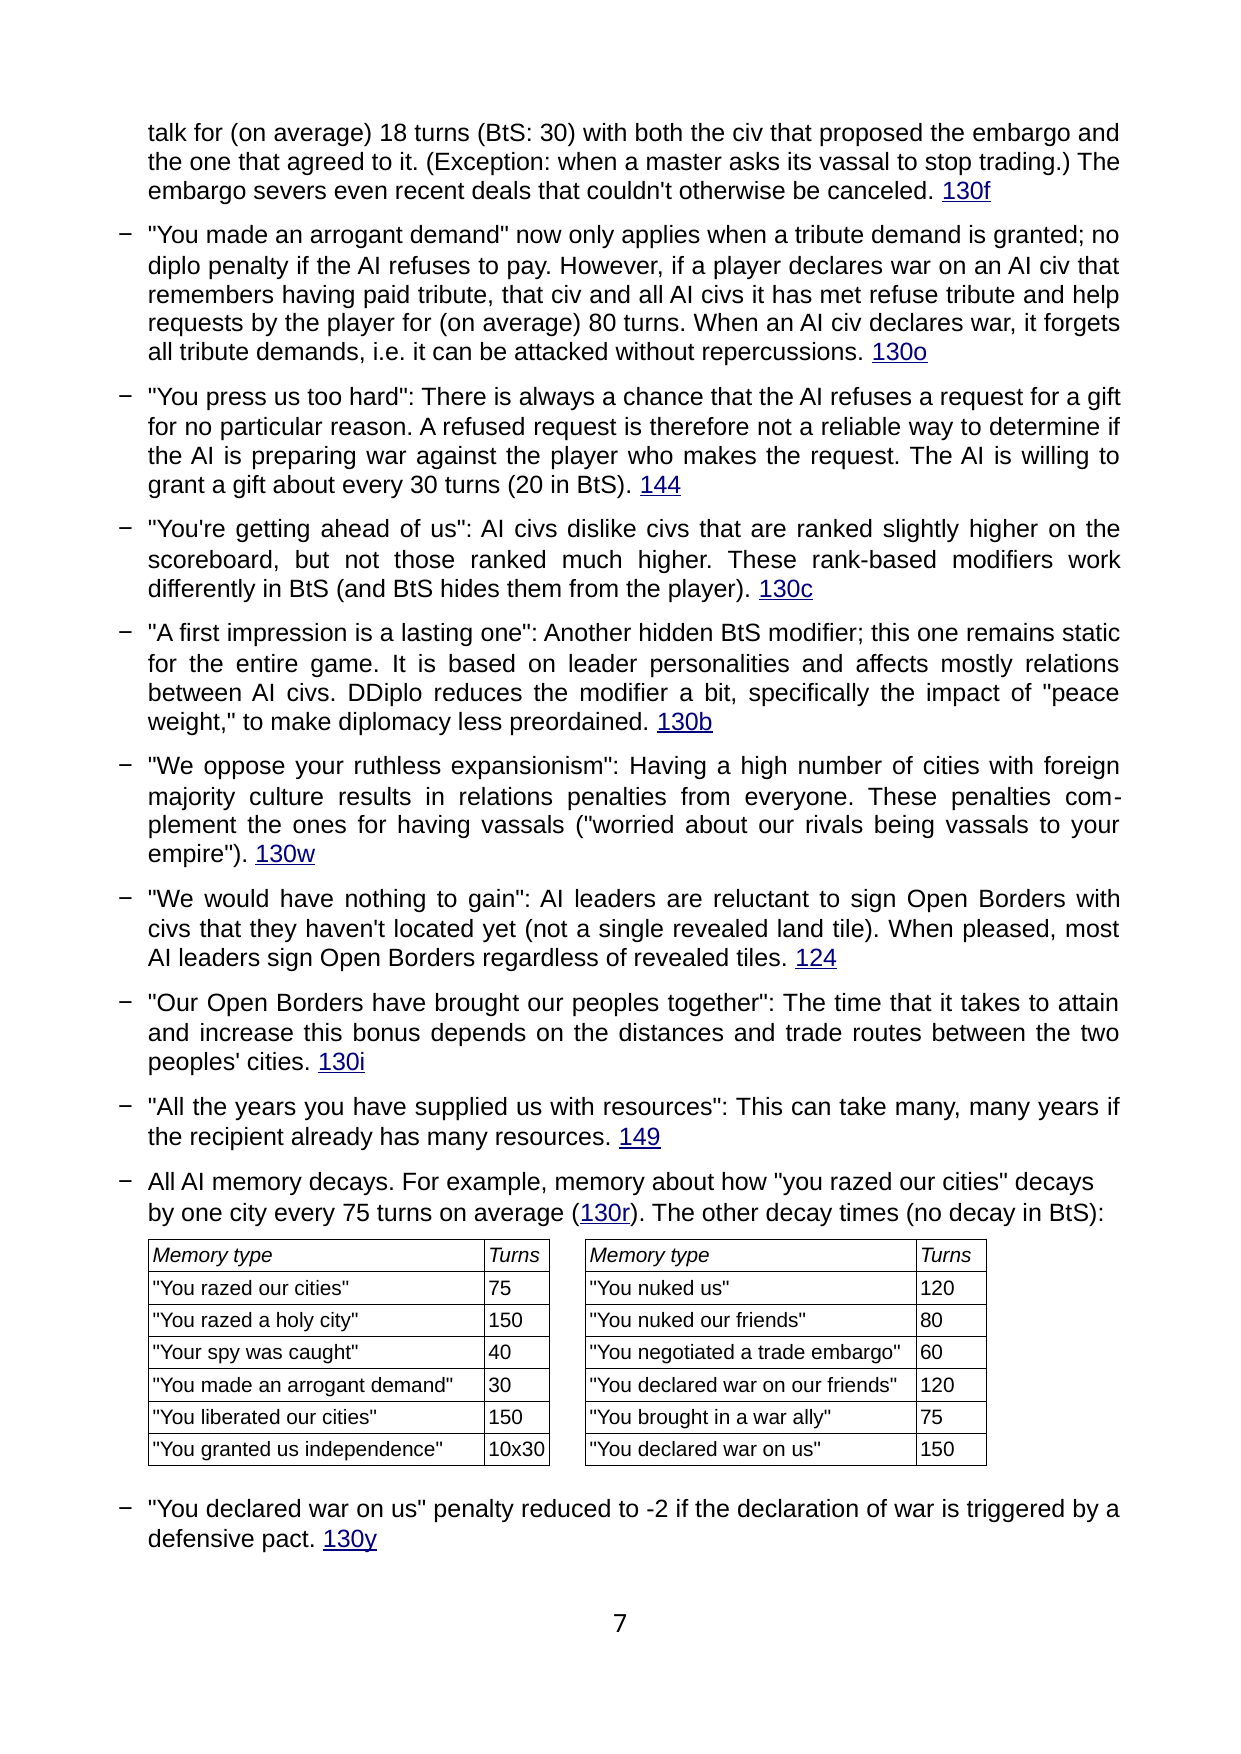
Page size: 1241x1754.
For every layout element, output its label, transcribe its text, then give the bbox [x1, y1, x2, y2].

table_cell [118, 1401, 148, 1433]
table_cell [118, 1271, 148, 1303]
table_cell "You negotiated a trade embargo" [586, 1337, 916, 1368]
table_cell 80 [917, 1305, 986, 1336]
list talk for (on average) 18 turns (BtS: 30) with both the civ that proposed the embargo and the one that agreed to it. (Exception: when a master asks its vassal to stop trading.) The embargo severs even recent deals that couldn't otherwise be canceled. 130f [118, 118, 1122, 204]
table_cell 120 [917, 1369, 986, 1401]
table_cell "You granted us independence" [149, 1434, 484, 1465]
list "We would have nothing to gain": AI leaders are reluctant to sign Open Borders with civs that they haven't located yet (not a single revealed land tile). When pleased, most AI leaders sign Open Borders regardless of revealed tiles. 124 [118, 880, 1122, 972]
list All AI memory decays. For example, memory about how "you razed our cities" decays by one city every 75 turns on average (130r). The other decay times (no decay in BtS): [118, 1163, 1122, 1226]
list "We oppose your ruthless expansionism": Having a high number of cities with foreign majority culture results in relations penalties from everyone. These penalties com­plement the ones for having vassals ("worried about our rivals being vassals to your empire"). 130w [118, 748, 1122, 868]
table_cell "You made an arrogant demand" [149, 1369, 484, 1401]
table_cell "You declared war on our friends" [586, 1369, 916, 1401]
table_header Turns [917, 1240, 986, 1271]
table_header Memory type [586, 1240, 916, 1271]
table_cell 150 [917, 1434, 986, 1465]
table_cell [550, 1433, 585, 1465]
table_cell 40 [485, 1337, 549, 1368]
table_header [118, 1239, 148, 1271]
table_header [550, 1239, 585, 1271]
list "You're getting ahead of us": AI civs dislike civs that are ranked slightly higher on the scoreboard, but not those ranked much higher. These rank-based modifiers work differently in BtS (and BtS hides them from the player). 130c [118, 511, 1122, 602]
table_cell [118, 1368, 148, 1401]
table_cell "You nuked our friends" [586, 1305, 916, 1336]
table_header Memory type [149, 1240, 484, 1271]
list "Our Open Borders have brought our peoples together": The time that it takes to attain and increase this bonus depends on the distances and trade routes between the two peoples' cities. 130i [118, 984, 1122, 1076]
table_cell [550, 1271, 585, 1303]
table_cell 60 [917, 1337, 986, 1368]
table_header Turns [485, 1240, 549, 1271]
list "You made an arrogant demand" now only applies when a tribute demand is granted; no diplo penalty if the AI refuses to pay. However, if a player declares war on an AI civ that remembers having paid tribute, that civ and all AI civs it has met refuse tribute and help requests by the player for (on average) 80 turns. When an AI civ declares war, it forgets all tribute demands, i.e. it can be attacked without repercussions. 130o [118, 217, 1122, 366]
table_cell "You razed our cities" [149, 1272, 484, 1303]
table_cell 120 [917, 1272, 986, 1303]
table_cell "Your spy was caught" [149, 1337, 484, 1368]
table_cell 10x30 [485, 1434, 549, 1465]
table_cell 30 [485, 1369, 549, 1401]
table_cell [118, 1433, 148, 1465]
table_cell 75 [917, 1402, 986, 1433]
table_cell [550, 1368, 585, 1401]
table_cell "You nuked us" [586, 1272, 916, 1303]
list "You press us too hard": There is always a chance that the AI refuses a request for a gift for no particular reason. A refused request is therefore not a reliable way to determine if the AI is preparing war against the player who makes the request. The AI is willing to grant a gift about every 30 turns (20 in BtS). 144 [118, 378, 1122, 498]
table_cell 75 [485, 1272, 549, 1303]
list "All the years you have supplied us with resources": This can take many, many years if the recipient already has many resources. 149 [118, 1088, 1122, 1151]
list "You declared war on us" penalty reduced to -2 if the declaration of war is triggered by a defensive pact. 130y [118, 1490, 1122, 1553]
table_cell 150 [485, 1402, 549, 1433]
table_cell [118, 1304, 148, 1336]
table_cell [118, 1336, 148, 1368]
list "A first impression is a lasting one": Another hidden BtS modifier; this one remains static for the entire game. It is based on leader personalities and affects mostly relations between AI civs. DDiplo reduces the modifier a bit, specifically the impact of "peace weight," to make diplomacy less preordained. 130b [118, 615, 1122, 735]
table_cell "You brought in a war ally" [586, 1402, 916, 1433]
table_cell "You liberated our cities" [149, 1402, 484, 1433]
table_cell 150 [485, 1305, 549, 1336]
table_cell "You declared war on us" [586, 1434, 916, 1465]
table_cell [550, 1336, 585, 1368]
table_cell [550, 1401, 585, 1433]
table_cell [550, 1304, 585, 1336]
table_cell "You razed a holy city" [149, 1305, 484, 1336]
